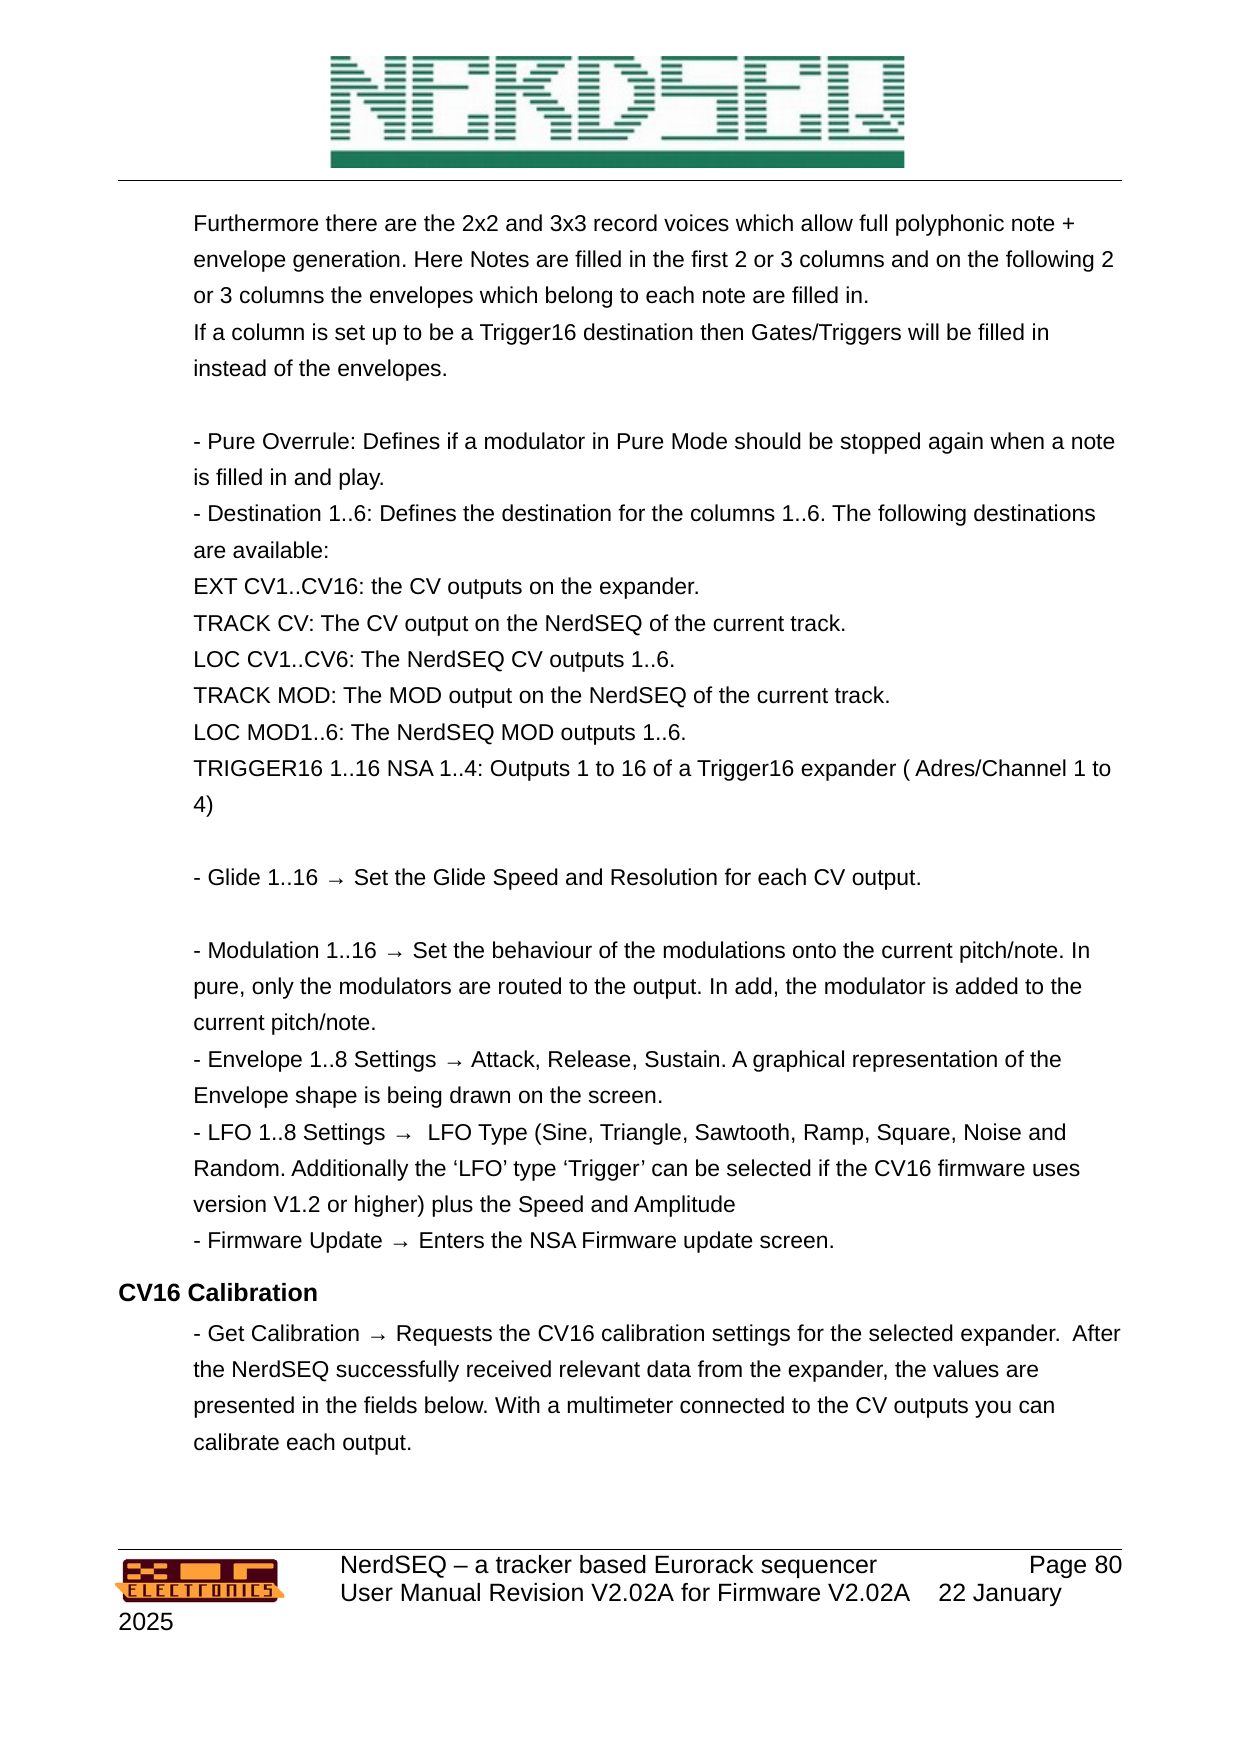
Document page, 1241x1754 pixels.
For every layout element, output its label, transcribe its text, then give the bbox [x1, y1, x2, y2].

picture [330, 56, 905, 168]
subtitle CV16 Calibration [118, 1278, 1122, 1307]
text TRACK CV: The CV output on the NerdSEQ of the current track. [193, 609, 1122, 636]
text TRACK MOD: The MOD output on the NerdSEQ of the current track. [193, 682, 1122, 708]
text - LFO 1..8 Settings → LFO Type (Sine, Triangle, Sawtooth, Ramp, Square, Noise and Random. Additionally the ‘LFO’ type ‘Trigger’ can be selected if the CV16 firmware uses version V1.2 or higher) plus the Speed and Amplitude [193, 1118, 1122, 1217]
text If a column is set up to be a Trigger16 destination then Gates/Triggers will be filled in instead of the envelopes. [193, 319, 1122, 381]
text - Glide 1..16 → Set the Glide Speed and Resolution for each CV output. [193, 864, 1122, 890]
text - Pure Overrule: Defines if a modulator in Pure Mode should be stopped again when a note is filled in and play. [193, 428, 1122, 490]
text LOC MOD1..6: The NerdSEQ MOD outputs 1..6. [193, 718, 1122, 745]
text EXT CV1..CV16: the CV outputs on the expander. [193, 573, 1122, 599]
text - Destination 1..6: Defines the destination for the columns 1..6. The following destinations are available: [193, 500, 1122, 563]
text - Envelope 1..8 Settings → Attack, Release, Sustain. A graphical representation of the Envelope shape is being drawn on the screen. [193, 1046, 1122, 1108]
text Furthermore there are the 2x2 and 3x3 record voices which allow full polyphonic note + envelope generation. Here Notes are filled in the first 2 or 3 columns and on the following 2 or 3 columns the envelopes which belong to each note are filled in. [193, 209, 1122, 309]
text - Modulation 1..16 → Set the behaviour of the modulations onto the current pitch/note. In pure, only the modulators are routed to the output. In add, the modulator is added to the current pitch/note. [193, 937, 1122, 1036]
text - Get Calibration → Requests the CV16 calibration settings for the selected expander. After the NerdSEQ successfully received relevant data from the expander, the values are presented in the fields below. With a multimeter connected to the CV outputs you can calibrate each output. [193, 1320, 1122, 1455]
picture [115, 1555, 285, 1605]
text TRIGGER16 1..16 NSA 1..4: Outputs 1 to 16 of a Trigger16 expander ( Adres/Channel 1 to 4) [193, 755, 1122, 818]
text LOC CV1..CV6: The NerdSEQ CV outputs 1..6. [193, 646, 1122, 672]
text - Firmware Update → Enters the NSA Firmware update screen. [193, 1227, 1122, 1254]
